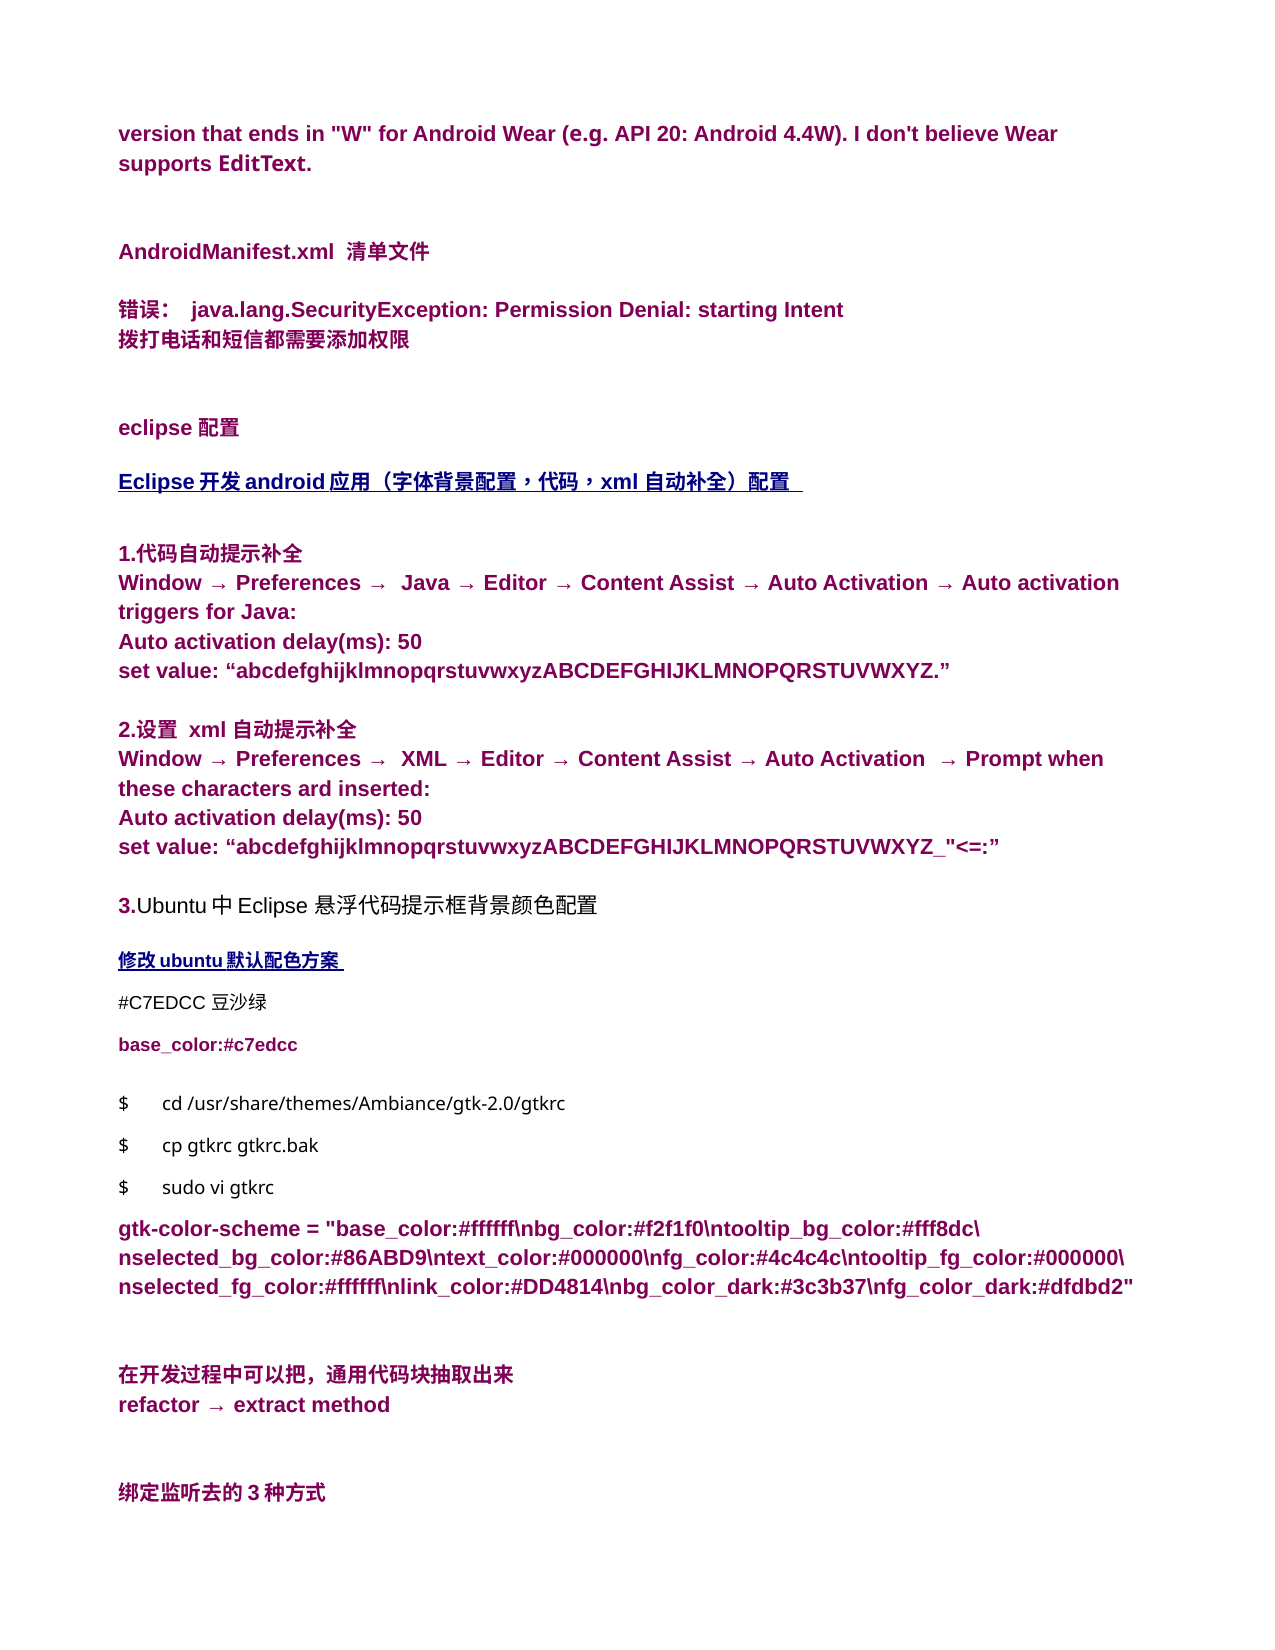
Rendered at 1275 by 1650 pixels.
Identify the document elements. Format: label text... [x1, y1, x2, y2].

text #C7EDCC 豆沙绿 [118, 986, 1157, 1016]
text base_color:#c7edcc [118, 1028, 1157, 1057]
text Auto activation delay(ms): 50 [118, 802, 1157, 831]
text AndroidManifest.xml 清单文件 [118, 236, 1157, 265]
text 在开发过程中可以把，通用代码块抽取出来 [118, 1359, 1157, 1389]
text gtk-color-scheme = "base_color:#ffffff\nbg_color:#f2f1f0\ntooltip_bg_color:#fff8dc\nselected_bg_color:#86ABD9\ntext_color:#000000\nfg_color:#4c4c4c\ntooltip_fg_color:#000000\nselected_fg_color:#ffffff\nlink_color:#DD4814\nbg_color_dark:#3c3b37\nfg_color_dark:#dfdbd2" [118, 1212, 1157, 1301]
text eclipse 配置 [118, 412, 1157, 441]
text 拨打电话和短信都需要添加权限 [118, 324, 1157, 353]
text Auto activation delay(ms): 50 [118, 626, 1157, 655]
text set value: “abcdefghijklmnopqrstuvwxyzABCDEFGHIJKLMNOPQRSTUVWXYZ_"<=:” [118, 831, 1157, 861]
text 绑定监听去的3种方式 [118, 1477, 1157, 1506]
text Window → Preferences → Java → Editor → Content Assist → Auto Activation → Auto activation triggers for Java: [118, 567, 1157, 626]
text set value: “abcdefghijklmnopqrstuvwxyzABCDEFGHIJKLMNOPQRSTUVWXYZ.” [118, 655, 1157, 684]
text Window → Preferences → XML → Editor → Content Assist → Auto Activation → Prompt when these characters ard inserted: [118, 743, 1157, 802]
text 3.Ubuntu中Eclipse 悬浮代码提示框背景颜色配置 [118, 890, 1157, 919]
subtitle Eclipse开发android应用（字体背景配置，代码，xml 自动补全）配置 [118, 466, 1157, 496]
text $ cd /usr/share/themes/Ambiance/gtk-2.0/gtkrc [118, 1087, 1157, 1116]
text $ cp gtkrc gtkrc.bak [118, 1129, 1157, 1158]
text refactor → extract method [118, 1389, 1157, 1418]
text version that ends in "W" for Android Wear (e.g. API 20: Android 4.4W). I don't believe Wear supports EditText. [118, 118, 1157, 177]
text $ sudo vi gtkrc [118, 1171, 1157, 1200]
text 错误： java.lang.SecurityException: Permission Denial: starting Intent [118, 294, 1157, 324]
text 2.设置 xml 自动提示补全 [118, 714, 1157, 743]
text 1.代码自动提示补全 [118, 537, 1157, 567]
subtitle 修改ubuntu默认配色方案 [118, 944, 1157, 974]
